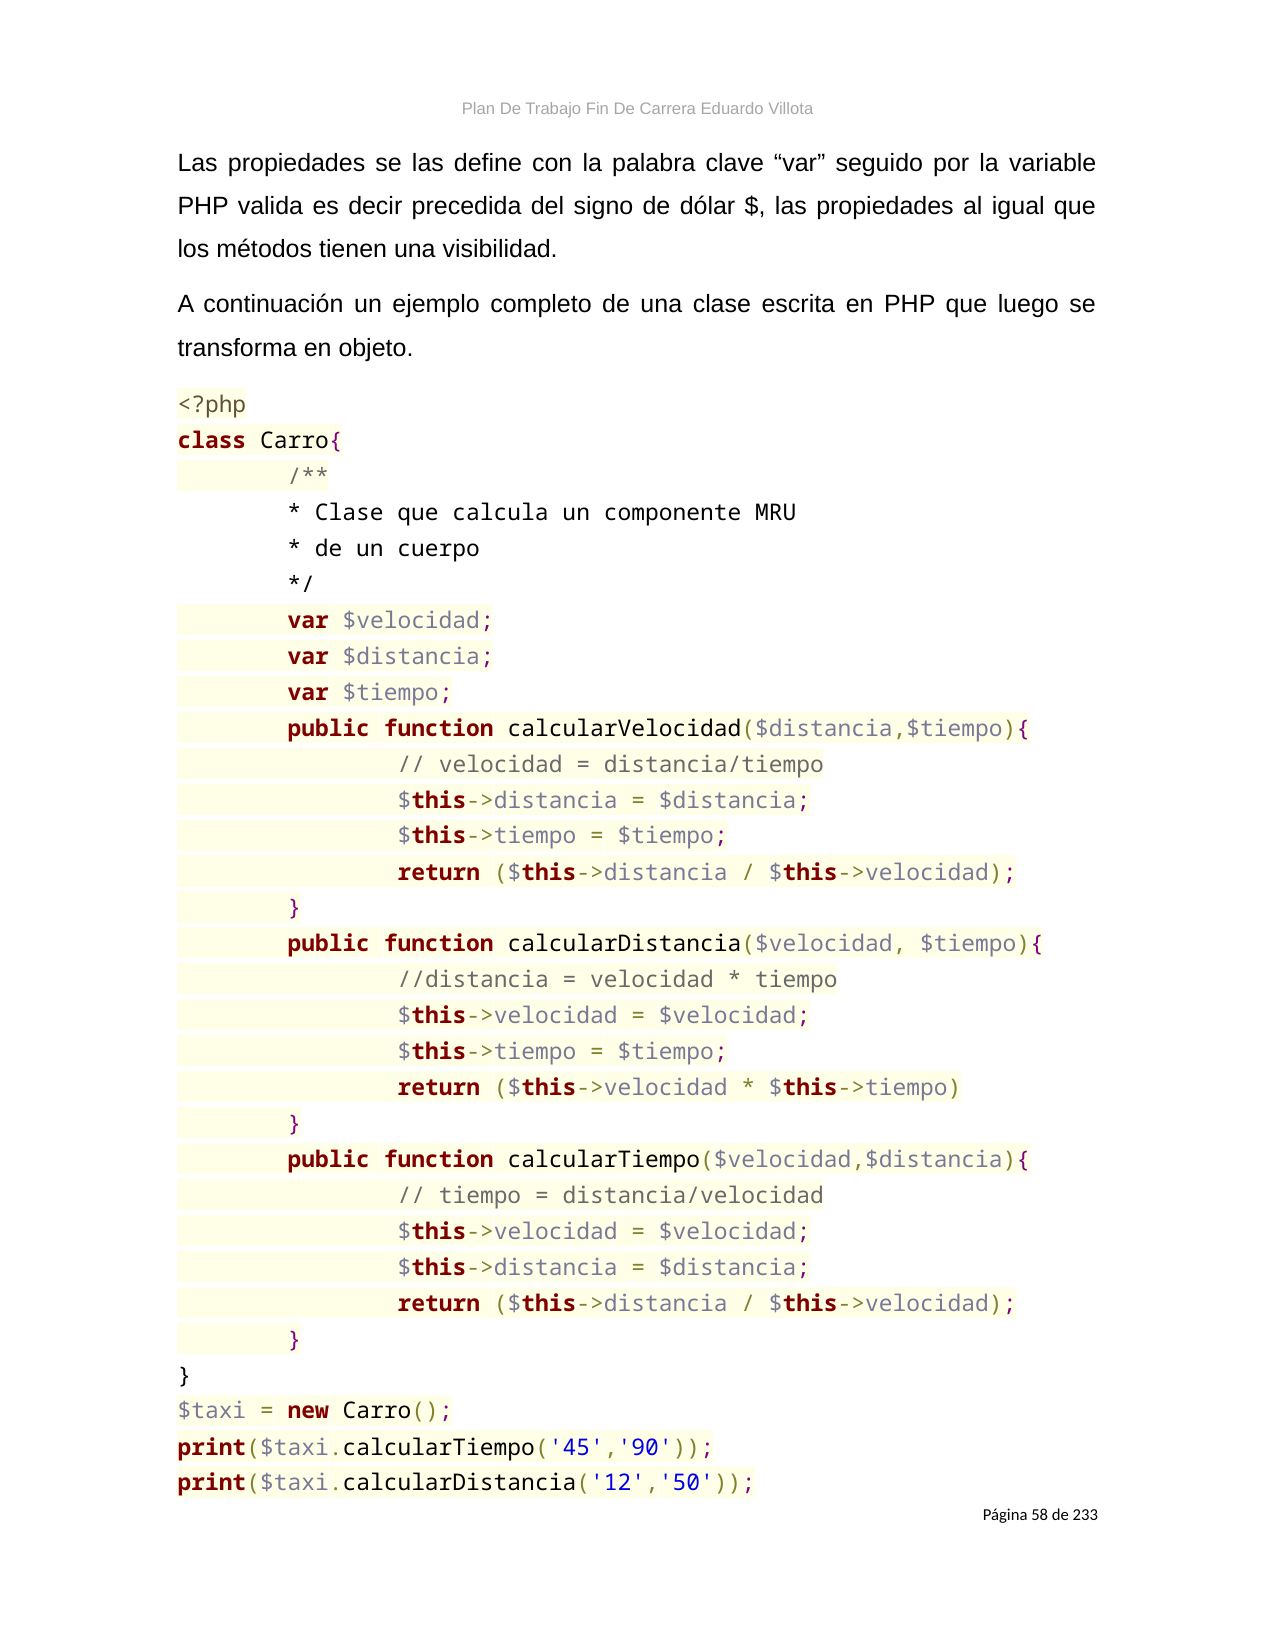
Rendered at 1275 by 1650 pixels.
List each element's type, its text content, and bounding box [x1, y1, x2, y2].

text var $tiempo; [177, 676, 1098, 707]
text * Clase que calcula un componente MRU [177, 496, 1098, 527]
text $this->distancia = $distancia; [177, 1251, 1098, 1282]
text $this->tiempo = $tiempo; [177, 819, 1098, 851]
text A continuación un ejemplo completo de una clase escrita en PHP que luego se transforma en objeto. [177, 289, 1098, 361]
text public function calcularDistancia($velocidad, $tiempo){ [177, 927, 1098, 958]
text return ($this->distancia / $this->velocidad); [177, 1287, 1098, 1318]
text print($taxi.calcularTiempo('45','90')); [177, 1430, 1098, 1462]
text $this->distancia = $distancia; [177, 783, 1098, 815]
text return ($this->velocidad * $this->tiempo) [177, 1071, 1098, 1102]
text class Carro{ [177, 424, 1098, 455]
text //distancia = velocidad * tiempo [177, 963, 1098, 994]
text } [177, 1358, 1098, 1390]
text } [177, 1107, 1098, 1138]
text return ($this->distancia / $this->velocidad); [177, 855, 1098, 887]
text // velocidad = distancia/tiempo [177, 748, 1098, 779]
text // tiempo = distancia/velocidad [177, 1179, 1098, 1210]
text print($taxi.calcularDistancia('12','50')); [177, 1466, 1098, 1498]
text $taxi = new Carro(); [177, 1394, 1098, 1426]
text $this->velocidad = $velocidad; [177, 999, 1098, 1030]
text var $velocidad; [177, 604, 1098, 635]
text } [177, 1323, 1098, 1354]
text var $distancia; [177, 640, 1098, 671]
text $this->tiempo = $tiempo; [177, 1035, 1098, 1066]
text $this->velocidad = $velocidad; [177, 1215, 1098, 1246]
text <?php [177, 388, 1098, 419]
text Las propiedades se las define con la palabra clave “var” seguido por la variable PHP valida es decir precedida del signo de dólar $, las propiedades al igual que los métodos tienen una visibilidad. [177, 148, 1098, 263]
text public function calcularTiempo($velocidad,$distancia){ [177, 1143, 1098, 1174]
text */ [177, 568, 1098, 599]
text } [177, 891, 1098, 923]
text public function calcularVelocidad($distancia,$tiempo){ [177, 712, 1098, 743]
text * de un cuerpo [177, 532, 1098, 563]
text /** [177, 460, 1098, 491]
